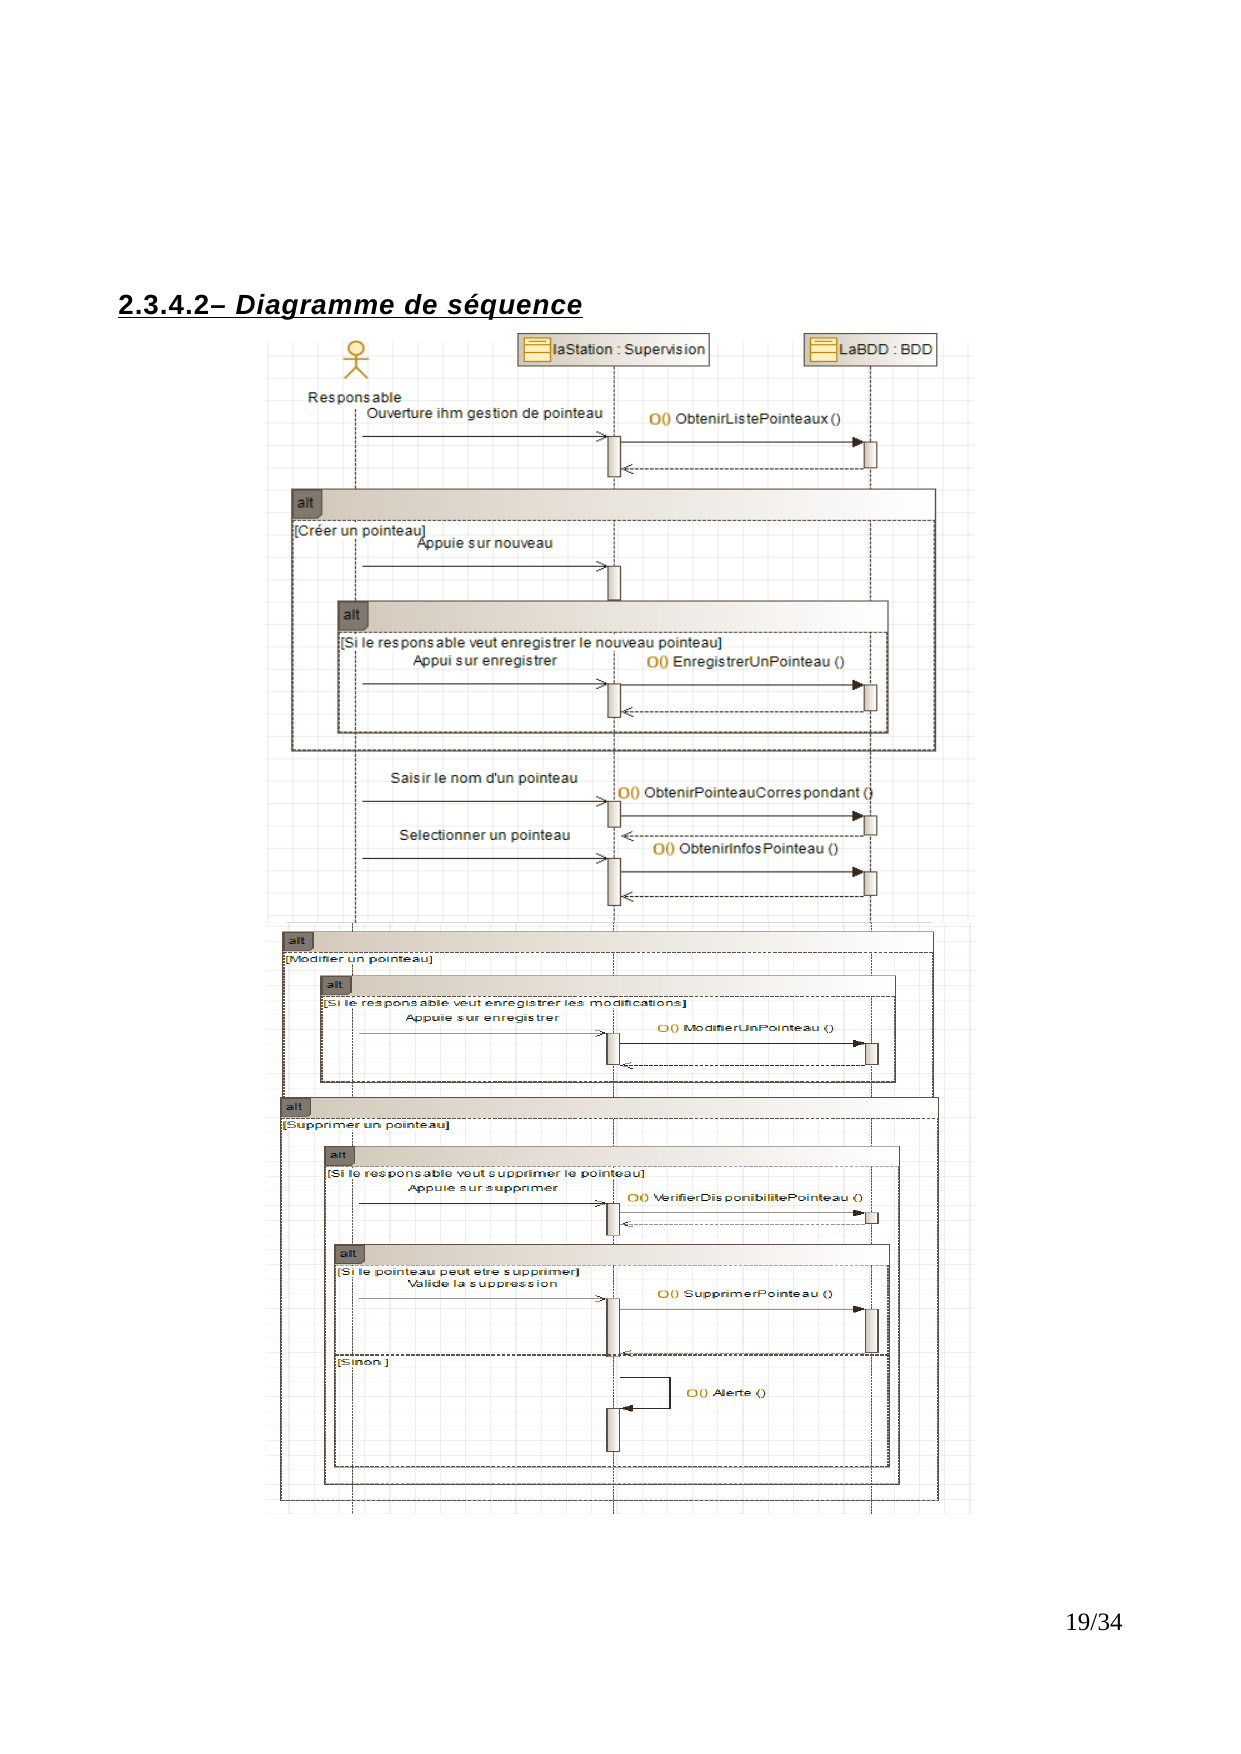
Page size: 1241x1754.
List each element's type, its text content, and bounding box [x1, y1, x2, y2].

picture [265, 333, 975, 1514]
subtitle 2.3.4.2– Diagramme de séquence [118, 289, 1122, 321]
